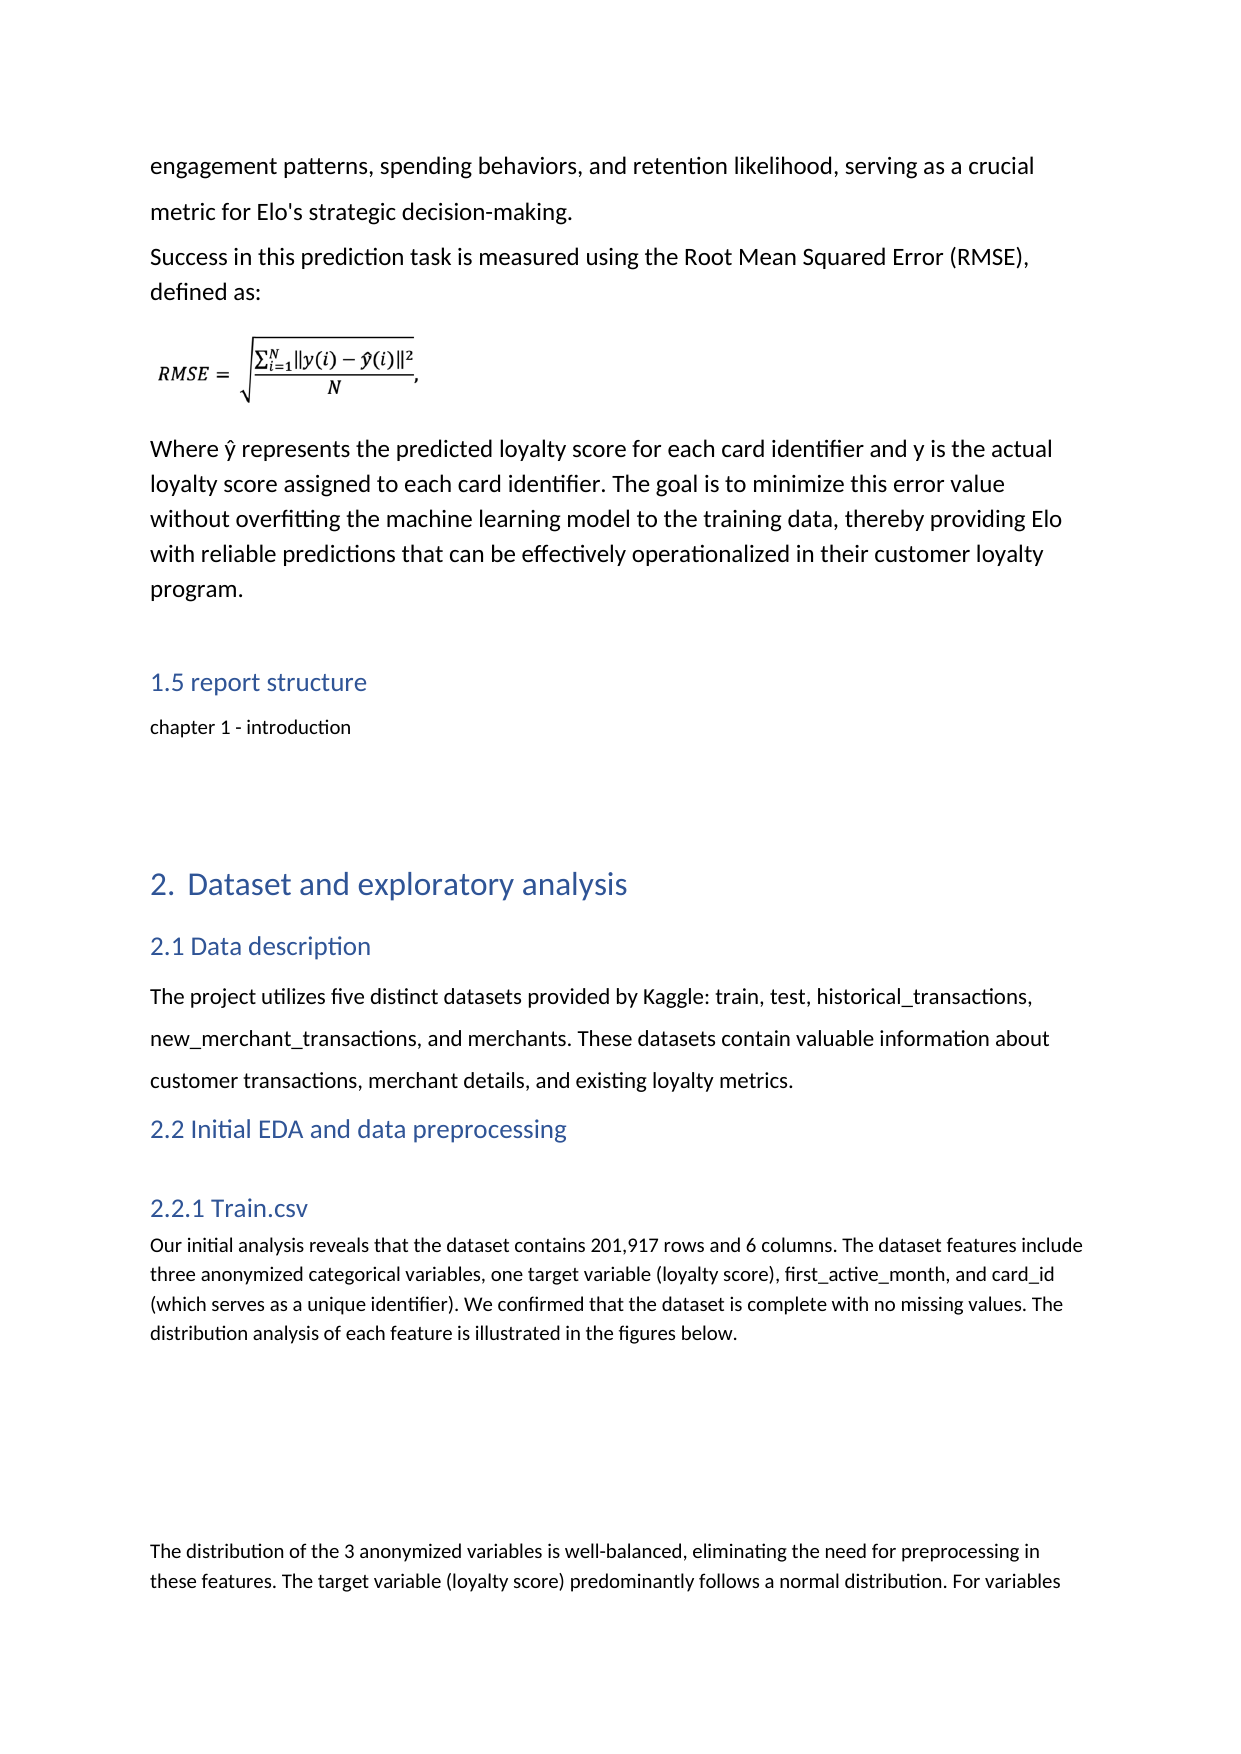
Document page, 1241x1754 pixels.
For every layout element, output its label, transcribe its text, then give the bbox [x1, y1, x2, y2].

text The project utilizes five distinct datasets provided by Kaggle: train, test, historical_transactions, new_merchant_transactions, and merchants. These datasets contain valuable information about customer transactions, merchant details, and existing loyalty metrics. [150, 982, 1090, 1094]
picture [150, 326, 427, 414]
subtitle Dataset and exploratory analysis [150, 863, 1090, 904]
subtitle 1.5 report structure [150, 665, 1090, 698]
text Success in this prediction task is measured using the Root Mean Squared Error (RMSE), defined as: [150, 241, 1090, 307]
text Our initial analysis reveals that the dataset contains 201,917 rows and 6 columns. The dataset features include three anonymized categorical variables, one target variable (loyalty score), first_active_month, and card_id (which serves as a unique identifier). We confirmed that the dataset is complete with no missing values. The distribution analysis of each feature is illustrated in the figures below. [150, 1232, 1090, 1345]
text The distribution of the 3 anonymized variables is well-balanced, eliminating the need for preprocessing in these features. The target variable (loyalty score) predominantly follows a normal distribution. For variables [150, 1539, 1090, 1593]
subtitle 2.2 Initial EDA and data preprocessing [150, 1112, 1090, 1145]
text engagement patterns, spending behaviors, and retention likelihood, serving as a crucial metric for Elo's strategic decision-making. [150, 150, 1090, 226]
subtitle 2.2.1 Train.csv [150, 1191, 1090, 1224]
subtitle 2.1 Data description [150, 929, 1090, 962]
text chapter 1 - introduction [150, 714, 1090, 740]
text Where ŷ represents the predicted loyalty score for each card identifier and y is the actual loyalty score assigned to each card identifier. The goal is to minimize this error value without overfitting the machine learning model to the training data, thereby providing Elo with reliable predictions that can be effectively operationalized in their customer loyalty program. [150, 433, 1090, 603]
